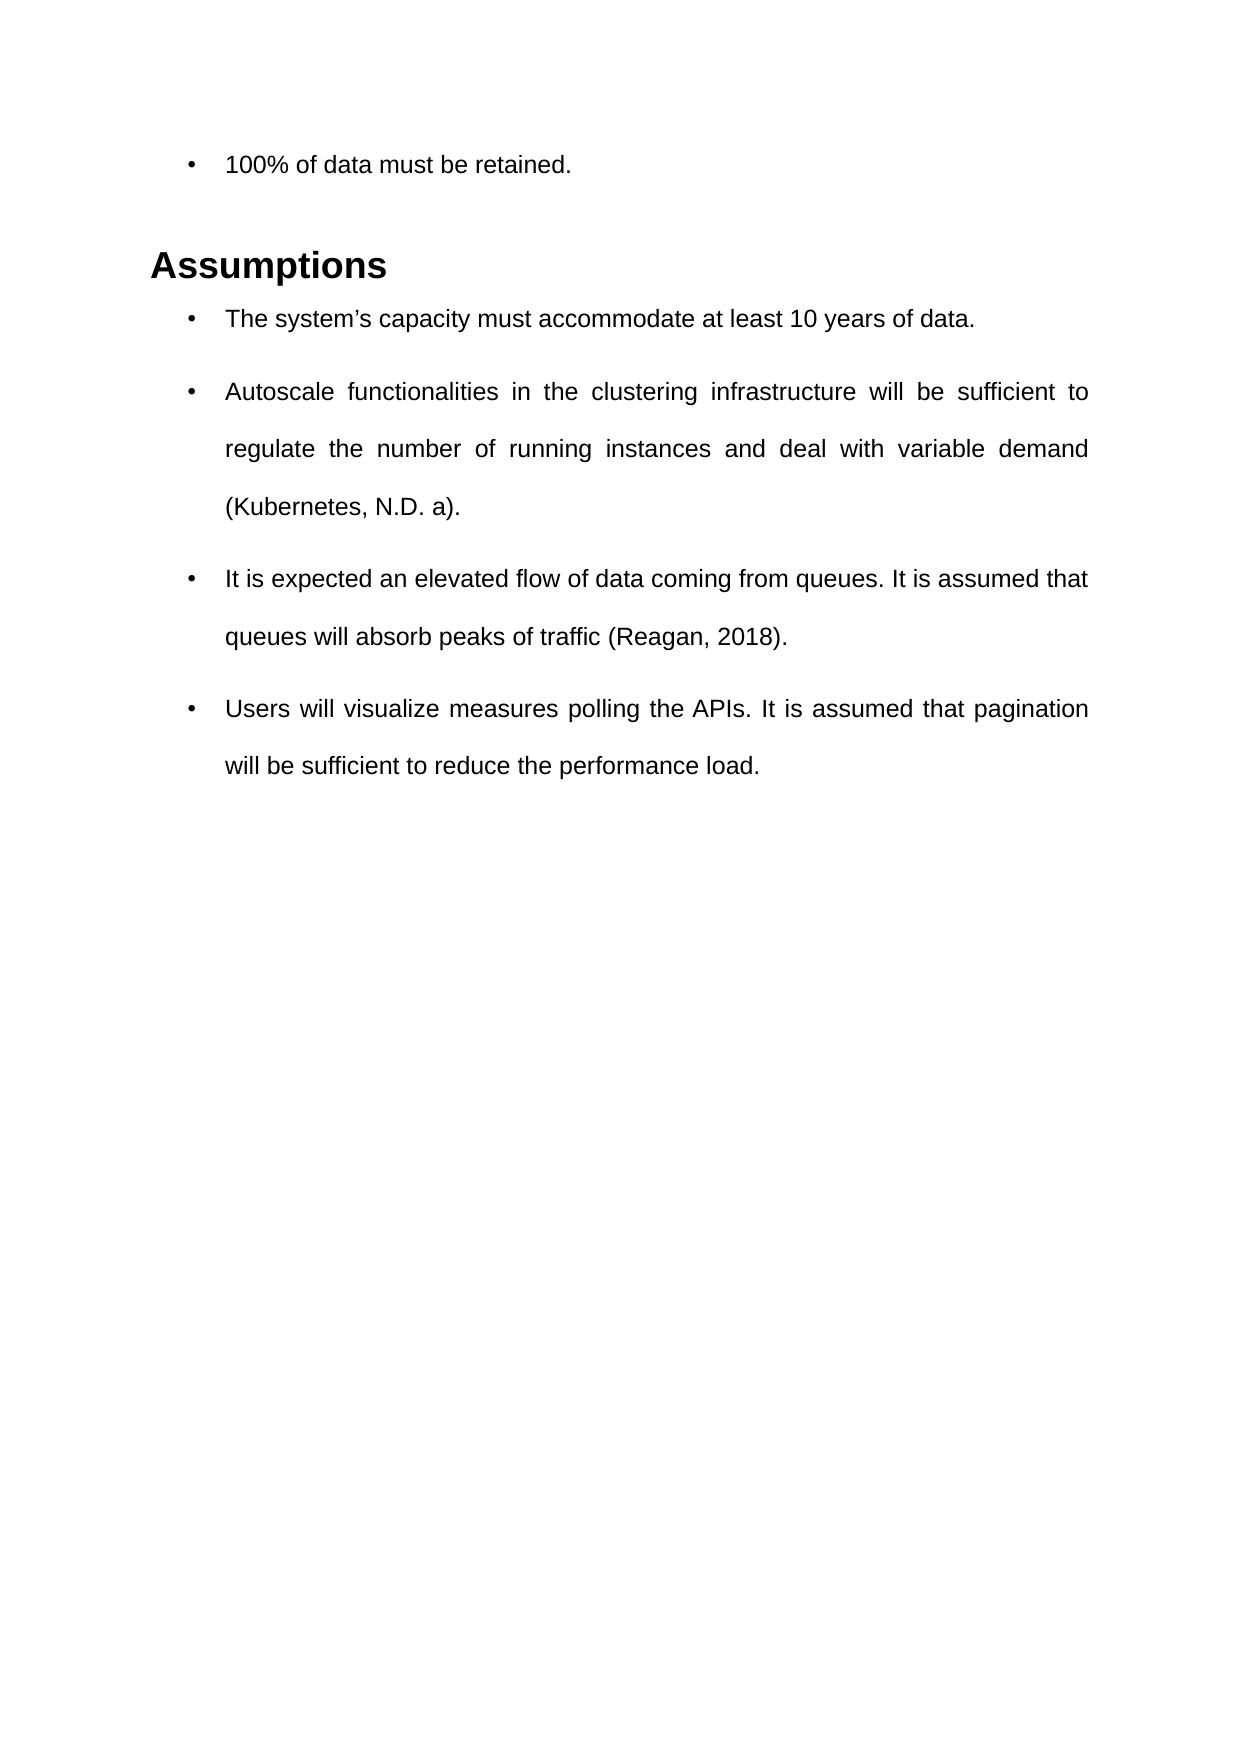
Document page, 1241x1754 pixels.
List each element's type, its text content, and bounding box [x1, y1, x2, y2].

list The system’s capacity must accommodate at least 10 years of data. [187, 304, 1091, 333]
list Autoscale functionalities in the clustering infrastructure will be sufficient to regulate the number of running instances and deal with variable demand (Kubernetes, N.D. a). [187, 377, 1091, 521]
subtitle Assumptions [150, 243, 1091, 286]
list 100% of data must be retained. [187, 150, 1091, 179]
list It is expected an elevated flow of data coming from queues. It is assumed that queues will absorb peaks of traffic (Reagan, 2018). [187, 564, 1091, 650]
list Users will visualize measures polling the APIs. It is assumed that pagination will be sufficient to reduce the performance load. [187, 694, 1091, 780]
